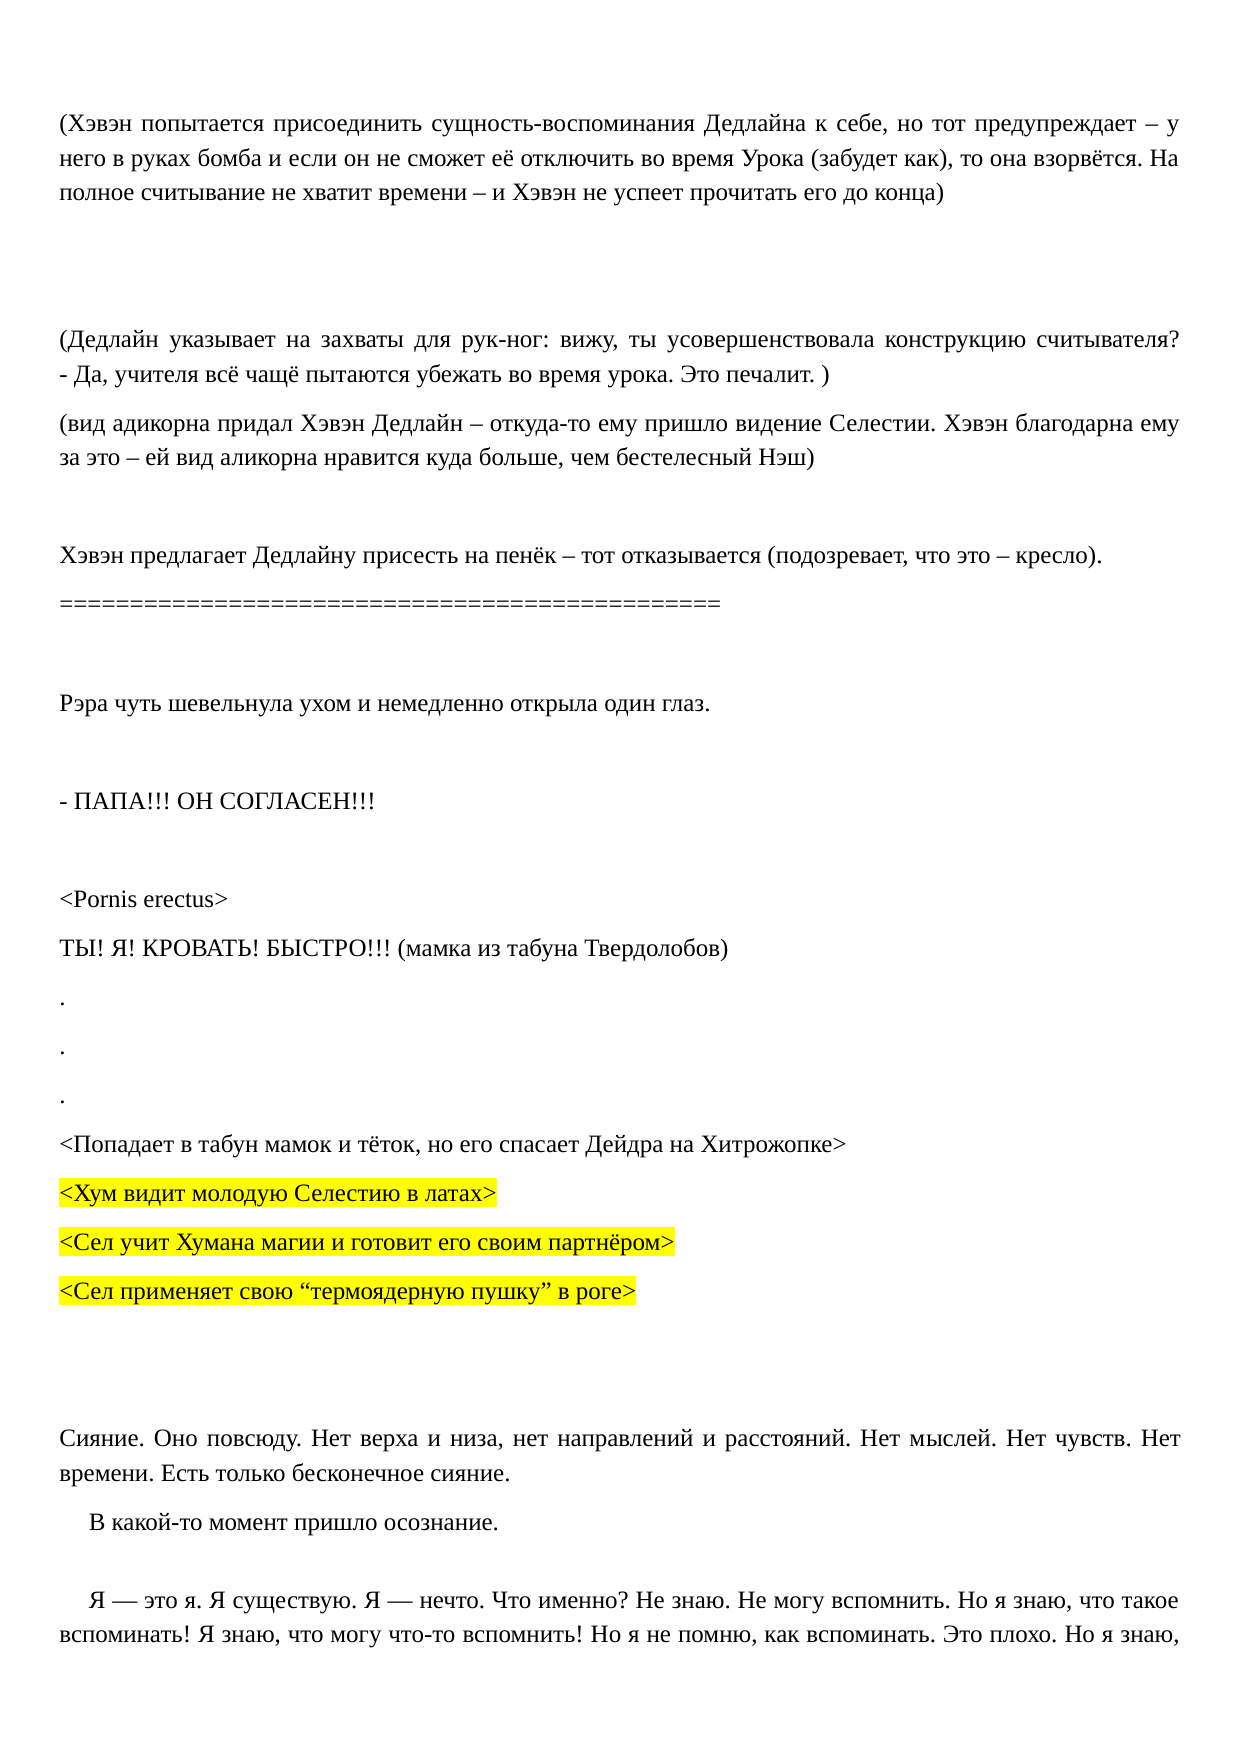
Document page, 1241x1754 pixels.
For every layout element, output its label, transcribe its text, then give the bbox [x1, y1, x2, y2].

text <Сел учит Хумана магии и готовит его своим партнёром> [59, 1227, 1181, 1256]
text <Хум видит молодую Селестию в латах> [59, 1178, 1181, 1207]
text <Попадает в табун мамок и тёток, но его спасает Дейдра на Хитрожопке> [59, 1129, 1181, 1158]
text (вид адикорна придал Хэвэн Дедлайн – откуда-то ему пришло видение Селестии. Хэвэн благодарна ему за это – ей вид аликорна нравится куда больше, чем бестелесный Нэш) [59, 408, 1181, 471]
text <Сел применяет свою “термоядерную пушку” в роге> [59, 1276, 1181, 1305]
text <Pornis erectus> [59, 884, 1181, 913]
text . [59, 1080, 1181, 1109]
text ТЫ! Я! КРОВАТЬ! БЫСТРО!!! (мамка из табуна Твердолобов) [59, 933, 1181, 962]
text (Хэвэн попытается присоединить сущность-воспоминания Дедлайна к себе, но тот предупреждает – у него в руках бомба и если он не сможет её отключить во время Урока (забудет как), то она взорвётся. На полное считывание не хватит времени – и Хэвэн не успеет прочитать его до конца) [59, 108, 1181, 206]
text Я — это я. Я существую. Я — нечто. Что именно? Не знаю. Не могу вспомнить. Но я знаю, что такое вспоминать! Я знаю, что могу что-то вспомнить! Но я не помню, как вспоминать. Это плохо. Но я знаю, [59, 1585, 1181, 1648]
text (Дедлайн указывает на захваты для рук-ног: вижу, ты усовершенствовала конструкцию считывателя? - Да, учителя всё чащё пытаются убежать во время урока. Это печалит. ) [59, 324, 1181, 387]
text В какой-то момент пришло осознание. [59, 1507, 1181, 1536]
text =============================================== [59, 589, 1181, 618]
text Хэвэн предлагает Дедлайну присесть на пенёк – тот отказывается (подозревает, что это – кресло). [59, 540, 1181, 569]
text - ПАПА!!! ОН СОГЛАСЕН!!! [59, 786, 1181, 814]
text . [59, 982, 1181, 1011]
text Рэра чуть шевельнула ухом и немедленно открыла один глаз. [59, 688, 1181, 716]
text . [59, 1031, 1181, 1060]
text Сияние. Оно повсюду. Нет верха и низа, нет направлений и расстояний. Нет мыслей. Нет чувств. Нет времени. Есть только бесконечное сияние. [59, 1423, 1181, 1487]
